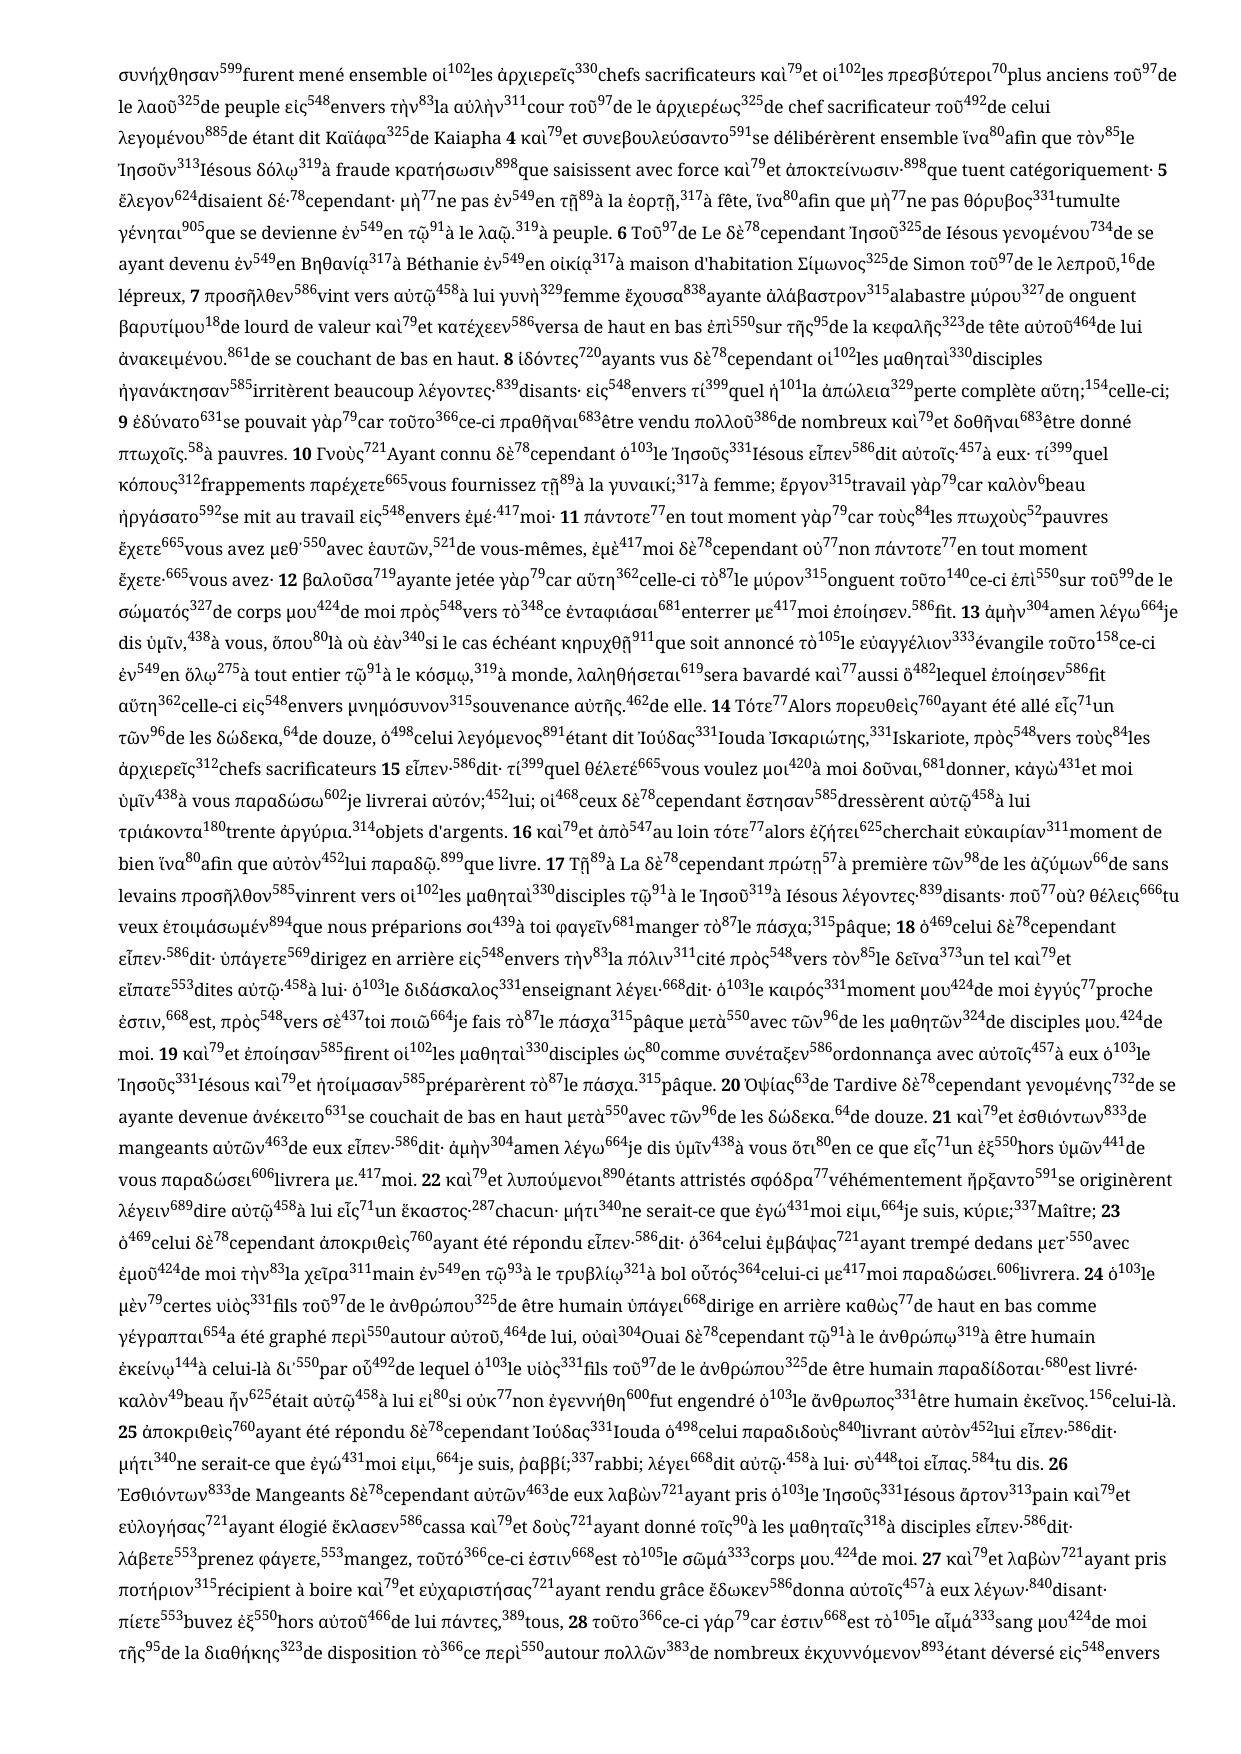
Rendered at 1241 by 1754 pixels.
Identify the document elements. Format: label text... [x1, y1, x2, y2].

text 1 Καὶ79Et ἐγένετο592se devint ὅτε80lorsque ἐτέλεσεν586acheva ὁ103le Ἰησοῦς331Iésous πάντας268tous τοὺς84les λόγους312discours τούτους,137ceux-ci, εἶπεν586dit τοῖς90à les μαθηταῖς318à disciples αὐτοῦ·464de lui· 2 οἴδατε639vous avez su ὅτι80en ce que μετὰ548après δύο176deux ἡμέρας310journées τὸ105le πάσχα333pâque γίνεται,674se devient, καὶ79et ὁ103le υἱὸς331fils τοῦ97de le ἀνθρώπου325de être humain παραδίδοται680est livré εἰς548envers τὸ348ce σταυρωθῆναι.683être crucifié. 3 Τότε77Alors συνήχθησαν599furent mené ensemble οἱ102les ἀρχιερεῖς330chefs sacrificateurs καὶ79et οἱ102les πρεσβύτεροι70plus anciens τοῦ97de le λαοῦ325de peuple εἰς548envers τὴν83la αὐλὴν311cour τοῦ97de le ἀρχιερέως325de chef sacrificateur τοῦ492de celui λεγομένου885de étant dit Καϊάφα325de Kaiapha 4 καὶ79et συνεβουλεύσαντο591se délibérèrent ensemble ἵνα80afin que τὸν85le Ἰησοῦν313Iésous δόλῳ319à fraude κρατήσωσιν898que saisissent avec force καὶ79et ἀποκτείνωσιν·898que tuent catégoriquement· 5 ἔλεγον624disaient δέ·78cependant· μὴ77ne pas ἐν549en τῇ89à la ἑορτῇ,317à fête, ἵνα80afin que μὴ77ne pas θόρυβος331tumulte γένηται905que se devienne ἐν549en τῷ91à le λαῷ.319à peuple. 6 Τοῦ97de Le δὲ78cependant Ἰησοῦ325de Iésous γενομένου734de se ayant devenu ἐν549en Βηθανίᾳ317à Béthanie ἐν549en οἰκίᾳ317à maison d'habitation Σίμωνος325de Simon τοῦ97de le λεπροῦ,16de lépreux, 7 προσῆλθεν586vint vers αὐτῷ458à lui γυνὴ329femme ἔχουσα838ayante ἀλάβαστρον315alabastre μύρου327de onguent βαρυτίμου18de lourd de valeur καὶ79et κατέχεεν586versa de haut en bas ἐπὶ550sur τῆς95de la κεφαλῆς323de tête αὐτοῦ464de lui ἀνακειμένου.861de se couchant de bas en haut. 8 ἰδόντες720ayants vus δὲ78cependant οἱ102les μαθηταὶ330disciples ἠγανάκτησαν585irritèrent beaucoup λέγοντες·839disants· εἰς548envers τί399quel ἡ101la ἀπώλεια329perte complète αὕτη;154celle-ci; 9 ἐδύνατο631se pouvait γὰρ79car τοῦτο366ce-ci πραθῆναι683être vendu πολλοῦ386de nombreux καὶ79et δοθῆναι683être donné πτωχοῖς.58à pauvres. 10 Γνοὺς721Ayant connu δὲ78cependant ὁ103le Ἰησοῦς331Iésous εἶπεν586dit αὐτοῖς·457à eux· τί399quel κόπους312frappements παρέχετε665vous fournissez τῇ89à la γυναικί;317à femme; ἔργον315travail γὰρ79car καλὸν6beau ἠργάσατο592se mit au travail εἰς548envers ἐμέ·417moi· 11 πάντοτε77en tout moment γὰρ79car τοὺς84les πτωχοὺς52pauvres ἔχετε665vous avez μεθ᾽550avec ἑαυτῶν,521de vous-mêmes, ἐμὲ417moi δὲ78cependant οὐ77non πάντοτε77en tout moment ἔχετε·665vous avez· 12 βαλοῦσα719ayante jetée γὰρ79car αὕτη362celle-ci τὸ87le μύρον315onguent τοῦτο140ce-ci ἐπὶ550sur τοῦ99de le σώματός327de corps μου424de moi πρὸς548vers τὸ348ce ἐνταφιάσαι681enterrer με417moi ἐποίησεν.586fit. 13 ἀμὴν304amen λέγω664je dis ὑμῖν,438à vous, ὅπου80là où ἐὰν340si le cas échéant κηρυχθῇ911que soit annoncé τὸ105le εὐαγγέλιον333évangile τοῦτο158ce-ci ἐν549en ὅλῳ275à tout entier τῷ91à le κόσμῳ,319à monde, λαληθήσεται619sera bavardé καὶ77aussi ὃ482lequel ἐποίησεν586fit αὕτη362celle-ci εἰς548envers μνημόσυνον315souvenance αὐτῆς.462de elle. 14 Τότε77Alors πορευθεὶς760ayant été allé εἷς71un τῶν96de les δώδεκα,64de douze, ὁ498celui λεγόμενος891étant dit Ἰούδας331Iouda Ἰσκαριώτης,331Iskariote, πρὸς548vers τοὺς84les ἀρχιερεῖς312chefs sacrificateurs 15 εἶπεν·586dit· τί399quel θέλετέ665vous voulez μοι420à moi δοῦναι,681donner, κἀγὼ431et moi ὑμῖν438à vous παραδώσω602je livrerai αὐτόν;452lui; οἱ468ceux δὲ78cependant ἔστησαν585dressèrent αὐτῷ458à lui τριάκοντα180trente ἀργύρια.314objets d'argents. 16 καὶ79et ἀπὸ547au loin τότε77alors ἐζήτει625cherchait εὐκαιρίαν311moment de bien ἵνα80afin que αὐτὸν452lui παραδῷ.899que livre. 17 Τῇ89à La δὲ78cependant πρώτῃ57à première τῶν98de les ἀζύμων66de sans levains προσῆλθον585vinrent vers οἱ102les μαθηταὶ330disciples τῷ91à le Ἰησοῦ319à Iésous λέγοντες·839disants· ποῦ77où? θέλεις666tu veux ἑτοιμάσωμέν894que nous préparions σοι439à toi φαγεῖν681manger τὸ87le πάσχα;315pâque; 18 ὁ469celui δὲ78cependant εἶπεν·586dit· ὑπάγετε569dirigez en arrière εἰς548envers τὴν83la πόλιν311cité πρὸς548vers τὸν85le δεῖνα373un tel καὶ79et εἴπατε553dites αὐτῷ·458à lui· ὁ103le διδάσκαλος331enseignant λέγει·668dit· ὁ103le καιρός331moment μου424de moi ἐγγύς77proche ἐστιν,668est, πρὸς548vers σὲ437toi ποιῶ664je fais τὸ87le πάσχα315pâque μετὰ550avec τῶν96de les μαθητῶν324de disciples μου.424de moi. 19 καὶ79et ἐποίησαν585firent οἱ102les μαθηταὶ330disciples ὡς80comme συνέταξεν586ordonnança avec αὐτοῖς457à eux ὁ103le Ἰησοῦς331Iésous καὶ79et ἡτοίμασαν585préparèrent τὸ87le πάσχα.315pâque. 20 Ὀψίας63de Tardive δὲ78cependant γενομένης732de se ayante devenue ἀνέκειτο631se couchait de bas en haut μετὰ550avec τῶν96de les δώδεκα.64de douze. 21 καὶ79et ἐσθιόντων833de mangeants αὐτῶν463de eux εἶπεν·586dit· ἀμὴν304amen λέγω664je dis ὑμῖν438à vous ὅτι80en ce que εἷς71un ἐξ550hors ὑμῶν441de vous παραδώσει606livrera με.417moi. 22 καὶ79et λυπούμενοι890étants attristés σφόδρα77véhémentement ἤρξαντο591se originèrent λέγειν689dire αὐτῷ458à lui εἷς71un ἕκαστος·287chacun· μήτι340ne serait-ce que ἐγώ431moi εἰμι,664je suis, κύριε;337Maître; 23 ὁ469celui δὲ78cependant ἀποκριθεὶς760ayant été répondu εἶπεν·586dit· ὁ364celui ἐμβάψας721ayant trempé dedans μετ᾽550avec ἐμοῦ424de moi τὴν83la χεῖρα311main ἐν549en τῷ93à le τρυβλίῳ321à bol οὗτός364celui-ci με417moi παραδώσει.606livrera. 24 ὁ103le μὲν79certes υἱὸς331fils τοῦ97de le ἀνθρώπου325de être humain ὑπάγει668dirige en arrière καθὼς77de haut en bas comme γέγραπται654a été graphé περὶ550autour αὐτοῦ,464de lui, οὐαὶ304Ouai δὲ78cependant τῷ91à le ἀνθρώπῳ319à être humain ἐκείνῳ144à celui-là δι᾽550par οὗ492de lequel ὁ103le υἱὸς331fils τοῦ97de le ἀνθρώπου325de être humain παραδίδοται·680est livré· καλὸν49beau ἦν625était αὐτῷ458à lui εἰ80si οὐκ77non ἐγεννήθη600fut engendré ὁ103le ἄνθρωπος331être humain ἐκεῖνος.156celui-là. 25 ἀποκριθεὶς760ayant été répondu δὲ78cependant Ἰούδας331Iouda ὁ498celui παραδιδοὺς840livrant αὐτὸν452lui εἶπεν·586dit· μήτι340ne serait-ce que ἐγώ431moi εἰμι,664je suis, ῥαββί;337rabbi; λέγει668dit αὐτῷ·458à lui· σὺ448toi εἶπας.584tu dis. 26 Ἐσθιόντων833de Mangeants δὲ78cependant αὐτῶν463de eux λαβὼν721ayant pris ὁ103le Ἰησοῦς331Iésous ἄρτον313pain καὶ79et εὐλογήσας721ayant élogié ἔκλασεν586cassa καὶ79et δοὺς721ayant donné τοῖς90à les μαθηταῖς318à disciples εἶπεν·586dit· λάβετε553prenez φάγετε,553mangez, τοῦτό366ce-ci ἐστιν668est τὸ105le σῶμά333corps μου.424de moi. 27 καὶ79et λαβὼν721ayant pris ποτήριον315récipient à boire καὶ79et εὐχαριστήσας721ayant rendu grâce ἔδωκεν586donna αὐτοῖς457à eux λέγων·840disant· πίετε553buvez ἐξ550hors αὐτοῦ466de lui πάντες,389tous, 28 τοῦτο366ce-ci γάρ79car ἐστιν668est τὸ105le αἷμά333sang μου424de moi τῆς95de la διαθήκης323de disposition τὸ366ce περὶ550autour πολλῶν383de nombreux ἐκχυννόμενον893étant déversé εἰς548envers ἄφεσιν311abandon ἁμαρτιῶν.322de fautes. 29 λέγω664je dis δὲ78cependant ὑμῖν,438à vous, οὐ77non μὴ77ne pas πίω895que je boive ἀπ᾽547au loin ἄρτι77à l'instant ἐκ550hors τούτου152de ce-ci τοῦ99de le γενήματος327de progéniture τῆς95de la ἀμπέλου323de vigne ἕως552jusqu'à ce que τῆς95de la ἡμέρας323de journée ἐκείνης148de celle-là ὅταν77lorsque le cas échéant αὐτὸ454lui πίνω917que je boive μεθ᾽550avec ὑμῶν441de vous καινὸν55nouveau ἐν549en τῇ89à la βασιλείᾳ317à royauté τοῦ97de le πατρός325de père μου.424de moi. 30 Καὶ79Et ὑμνήσαντες720ayants chantés hymne ἐξῆλθον585sortirent εἰς548envers τὸ87le ὄρος315montagne τῶν94de les ἐλαιῶν.322de oliviers. 31 Τότε77Alors λέγει668dit αὐτοῖς457à eux ὁ103le Ἰησοῦς·331Iésous· πάντες389tous ὑμεῖς447vous σκανδαλισθήσεσθε616vous serez scandalisé ἐν549en ἐμοὶ420à moi ἐν549en τῇ89à la νυκτὶ317à nuit ταύτῃ,142à celle-ci, γέγραπται654a été graphé γάρ·79car· πατάξω602je percuterai τὸν85le ποιμένα,313berger, καὶ79et διασκορπισθήσονται618seront dispersé au travers τὰ104les πρόβατα332brebis τῆς95de la ποίμνης.323de bergerie de troupeau. 32 μετὰ548après δὲ78cependant τὸ348ce ἐγερθῆναί683être éveillé με417moi προάξω602je mènerai devant ὑμᾶς436vous εἰς548envers τὴν83la Γαλιλαίαν.311Galilée. 33 ἀποκριθεὶς760ayant été répondu δὲ78cependant ὁ103le Πέτρος331Pierre εἶπεν586dit αὐτῷ·458à lui· εἰ80si πάντες389tous σκανδαλισθήσονται618seront scandalisé ἐν549en σοί,439à toi, ἐγὼ431moi οὐδέποτε77pas cependant à un moment σκανδαλισθήσομαι.615je serai scandalisé. 34 ἔφη625déclarait αὐτῷ458à lui ὁ103le Ἰησοῦς·331Iésous· ἀμὴν304amen λέγω664je dis σοι439à toi ὅτι80en ce que ἐν549en ταύτῃ142à celle-ci τῇ89à la νυκτὶ317à nuit πρὶν80avant ἀλέκτορα313coq φωνῆσαι681sonner de voix τρὶς77trois fois ἀπαρνήσῃ610tu te nieras au loin με.417moi. 35 λέγει668dit αὐτῷ458à lui ὁ103le Πέτρος·331Pierre· κἂν77et si δέῃ921que attache de lien με417moi σὺν549avec σοὶ439à toi ἀποθανεῖν,681mourir loin, οὐ77non μή77ne pas σε437toi ἀπαρνήσομαι.608je me nierai au loin. ὁμοίως77semblablement καὶ77aussi πάντες286tous οἱ102les μαθηταὶ330disciples εἶπαν.585dirent. 36 Τότε77Alors ἔρχεται674se vient μετ᾽550avec αὐτῶν463de eux ὁ103le Ἰησοῦς331Iésous εἰς548envers χωρίον315emplacement λεγόμενον877étant dit Γεθσημανὶ315Gethsémani καὶ79et λέγει668dit τοῖς90à les μαθηταῖς·318à disciples· καθίσατε553asseyez αὐτοῦ77là-même ἕως80jusqu'à ce que [οὗ]492[de lequel] ἀπελθὼν721ayant éloigné ἐκεῖ77là προσεύξωμαι.901que je me prie. 37 καὶ79et παραλαβὼν721ayant pris à côté τὸν85le Πέτρον313Pierre καὶ79et τοὺς84les δύο178deux υἱοὺς312fils Ζεβεδαίου325de Zébédaï ἤρξατο592se origina λυπεῖσθαι692être attristé καὶ79et ἀδημονεῖν.689être troublé. 38 τότε77alors λέγει668dit αὐτοῖς·457à eux· περίλυπός45triste autour ἐστιν668est ἡ101la ψυχή329âme μου424de moi ἕως552jusqu'à ce que θανάτου·325de trépas· μείνατε553restez ὧδε77ici καὶ79et γρηγορεῖτε569vigilez μετ᾽550avec ἐμοῦ.424de moi. 39 Καὶ79Et προελθὼν721ayant venu devant μικρὸν53petit ἔπεσεν586tomba ἐπὶ548sur πρόσωπον315face αὐτοῦ464de lui προσευχόμενος867se priant καὶ79et λέγων·840disant· πάτερ337père μου,424de moi, εἰ80si δυνατόν49puissant ἐστιν,668est, παρελθέτω556passe à côté ἀπ᾽550au loin ἐμοῦ424de moi τὸ87le ποτήριον315récipient à boire τοῦτο·140ce-ci· πλὴν79toutefois οὐχ77non ὡς80comme ἐγὼ431moi θέλω664je veux ἀλλ᾽79mais ὡς80comme σύ.448toi. 40 καὶ79et ἔρχεται674se vient πρὸς548vers τοὺς84les μαθητὰς312disciples καὶ79et εὑρίσκει668trouve αὐτοὺς451eux καθεύδοντας,821dormants de haut en bas, καὶ79et λέγει668dit τῷ91à le Πέτρῳ·319à Pierre· οὕτως77ainsi οὐκ77non ἰσχύσατε583vous eûtes la ténacité μίαν177une ὥραν311heure γρηγορῆσαι681vigiler μετ᾽550avec ἐμοῦ;424de moi; 41 γρηγορεῖτε569vigilez καὶ79et προσεύχεσθε,573que vous vous priez, ἵνα80afin que μὴ77ne pas εἰσέλθητε896que vous veniez à l'intérieur εἰς548envers πειρασμόν·313tentation· τὸ105le μὲν79certes πνεῦμα333souffle πρόθυμον49de promptitude fureur ἡ101la δὲ78cependant σὰρξ329chair ἀσθενής.45infirme. 42 Πάλιν77De nouveau ἐκ550hors δευτέρου67de deuxième ἀπελθὼν721ayant éloigné προσηύξατο592se pria λέγων·840disant· πάτερ337père μου,424de moi, εἰ80si οὐ77non δύναται674se peut τοῦτο366ce-ci παρελθεῖν681passer à côté ἐὰν80si le cas échéant μὴ77ne pas αὐτὸ454lui πίω,895que je boive, γενηθήτω565soit devenu τὸ105le θέλημά333volonté σου.442de toi. 43 καὶ79et ἐλθὼν721ayant venu πάλιν77de nouveau εὗρεν586trouva αὐτοὺς451eux καθεύδοντας,821dormants de haut en bas, ἦσαν624étaient γὰρ79car αὐτῶν463de eux οἱ102les ὀφθαλμοὶ330yeux βεβαρημένοι.812ayants étés alourdis. 44 Καὶ79Et ἀφεὶς721ayant abandonné αὐτοὺς451eux πάλιν77de nouveau ἀπελθὼν721ayant éloigné προσηύξατο592se pria ἐκ550hors τρίτου67de troisième τὸν85le αὐτὸν138même λόγον313discours εἰπὼν721ayant dit πάλιν.77de nouveau. 45 τότε77alors ἔρχεται674se vient πρὸς548vers τοὺς84les μαθητὰς312disciples καὶ79et λέγει668dit αὐτοῖς·457à eux· καθεύδετε665vous dormez de haut en bas [τὸ]87[le] λοιπὸν375restant καὶ79et ἀναπαύεσθε·671vous vous reposez· ἰδοὺ306voici ἤγγικεν642a approché ἡ101la ὥρα329heure καὶ79et ὁ103le υἱὸς331fils τοῦ97de le ἀνθρώπου325de être humain παραδίδοται680est livré εἰς548envers χεῖρας310mains ἁμαρτωλῶν.64de fauteurs. 46 ἐγείρεσθε577soyez éveillés ἄγωμεν·916que nous conduisions· ἰδοὺ306voici ἤγγικεν642a approché ὁ364celui παραδιδούς840livrant με.417moi. 47 Καὶ79Et ἔτι77encore αὐτοῦ464de lui λαλοῦντος834de bavardant ἰδοὺ306voici Ἰούδας331Iouda εἷς71un τῶν96de les δώδεκα64de douze ἦλθεν586vint καὶ79et μετ᾽550avec αὐτοῦ464de lui ὄχλος331foule πολὺς287nombreux μετὰ550avec μαχαιρῶν322de machettes καὶ79et ξύλων326de bois ἀπὸ550au loin τῶν96de les ἀρχιερέων324de chefs sacrificateurs καὶ79et πρεσβυτέρων64de plus anciens τοῦ97de le λαοῦ.325de peuple. 48 ὁ364celui δὲ78cependant παραδιδοὺς840livrant αὐτὸν452lui ἔδωκεν586donna αὐτοῖς457à eux σημεῖον315signe λέγων·840disant· ὃν480lequel ἂν340le cas échéant φιλήσω895que j'affectionne αὐτός469lui ἐστιν,668est, κρατήσατε553saisissez avec force αὐτόν.452lui. 49 καὶ79et εὐθέως77directement προσελθὼν721ayant venu vers τῷ91à le Ἰησοῦ319à Iésous εἶπεν·586dit· χαῖρε,308sois de joie, ῥαββί,337rabbi, καὶ79et κατεφίλησεν586affectionna de haut en bas αὐτόν.452lui. 50 ὁ103le δὲ78cependant Ἰησοῦς331Iésous εἶπεν586dit αὐτῷ·458à lui· ἑταῖρε,337compagnon, ἐφ᾽548sur ὃ482lequel πάρει.666tu es à côté. τότε77alors προσελθόντες720ayants venus vers ἐπέβαλον585surjetèrent τὰς242les χεῖρας310mains ἐπὶ548sur τὸν85le Ἰησοῦν313Iésous καὶ79et ἐκράτησαν585saisirent avec force αὐτόν.452lui. 51 Καὶ79Et ἰδοὺ306voici εἷς71un τῶν357de ceux μετὰ550avec Ἰησοῦ325de Iésous ἐκτείνας721ayant étendu τὴν243la χεῖρα311main ἀπέσπασεν586tira loin τὴν83la μάχαιραν311machette αὐτοῦ464de lui καὶ79et πατάξας721ayant percuté τὸν85le δοῦλον313mâle esclave τοῦ97de le ἀρχιερέως325de chef sacrificateur ἀφεῖλεν586saisit au loin αὐτοῦ464de lui τὸ87le ὠτίον.315bout d'oreille. 52 τότε77alors λέγει668dit αὐτῷ458à lui ὁ103le Ἰησοῦς·331Iésous· ἀπόστρεψον554détourne τὴν83la μάχαιράν311machette σου442de toi εἰς548envers τὸν85le τόπον313lieu αὐτῆς·462de elle· πάντες389tous γὰρ79car οἱ363ceux λαβόντες720ayants pris μάχαιραν311machette ἐν549en μαχαίρῃ317à machette ἀπολοῦνται.611se perdront au loin. 53 ἢ79ou δοκεῖς666tu estimes ὅτι80en ce que οὐ77non δύναμαι670je me puis παρακαλέσαι681appeler à côté τὸν85le πατέρα313père μου,424de moi, καὶ79et παραστήσει606dressera à côté μοι420à moi ἄρτι77à l'instant πλείω73plus nombreusement δώδεκα176douze λεγιῶνας310légions ἀγγέλων;324de messagers; 54 πῶς77comment? οὖν79donc πληρωθῶσιν910que soient fait plénitude αἱ100les γραφαὶ328graphes ὅτι80en ce que οὕτως77ainsi δεῖ668attache de lien γενέσθαι;682se devenir; 55 Ἐν549En ἐκείνῃ142à celle-là τῇ89à la ὥρᾳ317à heure εἶπεν586dit ὁ103le Ἰησοῦς331Iésous τοῖς90à les ὄχλοις·318à foules· ὡς80comme ἐπὶ548sur λῃστὴν313pilleur ἐξήλθατε583vous sortîtes μετὰ550avec μαχαιρῶν322de machettes καὶ79et ξύλων326de bois συλλαβεῖν681prendre ensemble με;417moi; καθ᾽548selon ἡμέραν311journée ἐν549en τῷ93à le ἱερῷ321à sanctuaire ἐκαθεζόμην627je me siégeais διδάσκων840enseignant καὶ79et οὐκ77non ἐκρατήσατέ583vous saisîtes avec force με.417moi. 56 τοῦτο366ce-ci δὲ78cependant ὅλον289tout entier γέγονεν642a devenu ἵνα80afin que πληρωθῶσιν910que soient fait plénitude αἱ100les γραφαὶ328graphes τῶν96de les προφητῶν.324de prophètes. Τότε77Alors οἱ102les μαθηταὶ330disciples πάντες286tous ἀφέντες720ayants abandonnés αὐτὸν452lui ἔφυγον.585fuirent. 57 Οἱ363Ceux δὲ78cependant κρατήσαντες720ayants saisis avec force τὸν85le Ἰησοῦν313Iésous ἀπήγαγον585conduisirent au loin πρὸς548vers Καϊάφαν313Kaiapha τὸν85le ἀρχιερέα,313chef sacrificateur, ὅπου77là où οἱ102les γραμματεῖς330lettrés καὶ79et οἱ102les πρεσβύτεροι70plus anciens συνήχθησαν.599furent mené ensemble. 58 ὁ103le δὲ78cependant Πέτρος331Pierre ἠκολούθει625suivait αὐτῷ458à lui ἀπὸ547au loin μακρόθεν77à distance ἕως552jusqu'à ce que τῆς95de la αὐλῆς323de cour τοῦ97de le ἀρχιερέως325de chef sacrificateur καὶ79et εἰσελθὼν721ayant venu à l'intérieur ἔσω77dedans ἐκάθητο631se était assis μετὰ550avec τῶν96de les ὑπηρετῶν324de ministres ἰδεῖν681voir τὸ87le τέλος.315achèvement. 59 Οἱ102Les δὲ78cependant ἀρχιερεῖς330chefs sacrificateurs καὶ79et τὸ105le συνέδριον333sanhédrin ὅλον289tout entier ἐζήτουν624cherchaient ψευδομαρτυρίαν311faux témoignage κατὰ550contre τοῦ97de le Ἰησοῦ325de Iésous ὅπως80de telle manière que αὐτὸν452lui θανατώσωσιν,898que mettent à trépas, 60 καὶ79et οὐχ77non εὗρον585trouvèrent πολλῶν280de nombreux προσελθόντων715de ayants venus vers ψευδομαρτύρων.324de faux témoins. ὕστερον77postérieurement δὲ78cependant προσελθόντες720ayants venus vers δύο70deux 61 εἶπαν·585dirent· οὗτος364celui-ci ἔφη·625déclarait· δύναμαι670je me puis καταλῦσαι681délier vers le bas τὸν85le ναὸν313temple τοῦ97de le θεοῦ325de Dieu καὶ79et διὰ550par τριῶν188de trois ἡμερῶν322de journées οἰκοδομῆσαι.681édifier en maison. 62 καὶ79et ἀναστὰς721ayant redressé ὁ103le ἀρχιερεὺς331chef sacrificateur εἶπεν586dit αὐτῷ·458à lui· οὐδὲν375aucun ἀποκρίνῃ672tu te réponds τί399quel οὗτοί363ceux-ci σου442de toi καταμαρτυροῦσιν;667témoignent contre; 63 ὁ103le δὲ78cependant Ἰησοῦς331Iésous ἐσιώπα.625silençait. καὶ79et ὁ103le ἀρχιερεὺς331chef sacrificateur εἶπεν586dit αὐτῷ·458à lui· ἐξορκίζω664j'exorcise σε437toi κατὰ550contre τοῦ97de le θεοῦ325de Dieu τοῦ358de celui ζῶντος834de vivant ἵνα80afin que ἡμῖν419à nous εἴπῃς897que tu dises εἰ80si σὺ448toi εἶ666tu es ὁ103le χριστὸς331Christ ὁ103le υἱὸς331fils τοῦ97de le θεοῦ.325de Dieu. 64 λέγει668dit αὐτῷ458à lui ὁ103le Ἰησοῦς·331Iésous· σὺ448toi εἶπας.584tu dis. πλὴν79toutefois λέγω664je dis ὑμῖν·438à vous· ἀπ᾽547au loin ἄρτι77à l'instant ὄψεσθε609vous vous verrez τὸν85le υἱὸν313fils τοῦ97de le ἀνθρώπου325de être humain καθήμενον849se étant assis ἐκ550hors δεξιῶν66de droits τῆς95de la δυνάμεως323de puissance καὶ79et ἐρχόμενον849se venant ἐπὶ550sur τῶν94de les νεφελῶν322de nuées τοῦ97de le οὐρανοῦ.325de ciel. 65 Τότε77Alors ὁ103le ἀρχιερεὺς331chef sacrificateur διέρρηξεν586fracassa à travers τὰ86les ἱμάτια314himations αὐτοῦ464de lui λέγων·840disant· ἐβλασφήμησεν·586blasphéma· τί399quel ἔτι77encore χρείαν311besoin ἔχομεν663nous avons μαρτύρων;324de témoins; ἴδε306voici νῦν77maintenant ἠκούσατε583vous écoutâtes τὴν83la βλασφημίαν·311blasphémie· 66 τί399quel ὑμῖν438à vous δοκεῖ;668estime; οἱ363ceux δὲ78cependant ἀποκριθέντες759ayants étés répondus εἶπαν·585dirent· ἔνοχος47tenu au-dedans θανάτου325de trépas ἐστίν.668est. 67 Τότε77Alors ἐνέπτυσαν585crachèrent envers εἰς548envers τὸ87le πρόσωπον315face αὐτοῦ464de lui καὶ79et ἐκολάφισαν585tabassèrent αὐτόν,452lui, οἱ468ceux δὲ78cependant ἐράπισαν585giflèrent 68 λέγοντες·839disants· προφήτευσον554prophétise ἡμῖν,419à nous, χριστέ,337Christ, τίς410quel ἐστιν668est ὁ364celui παίσας721ayant frappé σε;437toi; 69 Ὁ103Le δὲ78cependant Πέτρος331Pierre ἐκάθητο631se était assis ἔξω77au-dehors ἐν549en τῇ89à la αὐλῇ·317à cour· καὶ79et προσῆλθεν586vint vers αὐτῷ458à lui μία195une παιδίσκη329jeune servante λέγουσα·838disante· καὶ77aussi σὺ448toi ἦσθα629tu te étais μετὰ550avec Ἰησοῦ325de Iésous τοῦ97de le Γαλιλαίου.65de Galiléen. 70 ὁ469celui δὲ78cependant ἠρνήσατο592se nia ἔμπροσθεν552en devers πάντων383de tous λέγων·840disant· οὐκ77non οἶδα638j'ai su τί399quel λέγεις.666tu dis. 71 Ἐξελθόντα707Ayant sorti δὲ78cependant εἰς548envers τὸν85le πυλῶνα313portail εἶδεν586vit αὐτὸν452lui ἄλλη388autre καὶ79et λέγει668dit τοῖς351à ceux ἐκεῖ·77là· οὗτος364celui-ci ἦν625était μετὰ550avec Ἰησοῦ325de Iésous τοῦ97de le Ναζωραίου.325de Nazoréen. 72 καὶ79et πάλιν77de nouveau ἠρνήσατο592se nia μετὰ550avec ὅρκου325de serment ὅτι80en ce que οὐκ77non οἶδα638j'ai su τὸν85le ἄνθρωπον.313être humain. 73 Μετὰ548Après μικρὸν55petit δὲ78cependant προσελθόντες720ayants venus vers οἱ363ceux ἑστῶτες782ayants dressés εἶπον585dirent τῷ91à le Πέτρῳ·319à Pierre· ἀληθῶς77vraiment καὶ77aussi σὺ448toi ἐξ550hors αὐτῶν463de eux εἶ,666tu es, καὶ77aussi γὰρ79car ἡ101la λαλιά329bavardage σου442de toi δῆλόν53évident σε437toi ποιεῖ.668fait. 74 τότε77alors ἤρξατο592se origina καταθεματίζειν689anathématiser de haut en bas καὶ79et ὀμνύειν689jurer ὅτι80en ce que οὐκ77non οἶδα638j'ai su τὸν85le ἄνθρωπον.313être humain. καὶ79et εὐθέως77directement ἀλέκτωρ331coq ἐφώνησεν.586sonna de voix. 75 καὶ79et ἐμνήσθη600fut mémorisé ὁ103le Πέτρος331Pierre τοῦ99de le ῥήματος327de oral Ἰησοῦ325de Iésous εἰρηκότος778de ayant dit ὅτι80en ce que πρὶν80avant ἀλέκτορα313coq φωνῆσαι681sonner de voix τρὶς77trois fois ἀπαρνήσῃ610tu te nieras au loin με·417moi· καὶ79et ἐξελθὼν721ayant sorti ἔξω77au-dehors ἔκλαυσεν586pleura πικρῶς.77amèrement. [118, 59, 1181, 1665]
